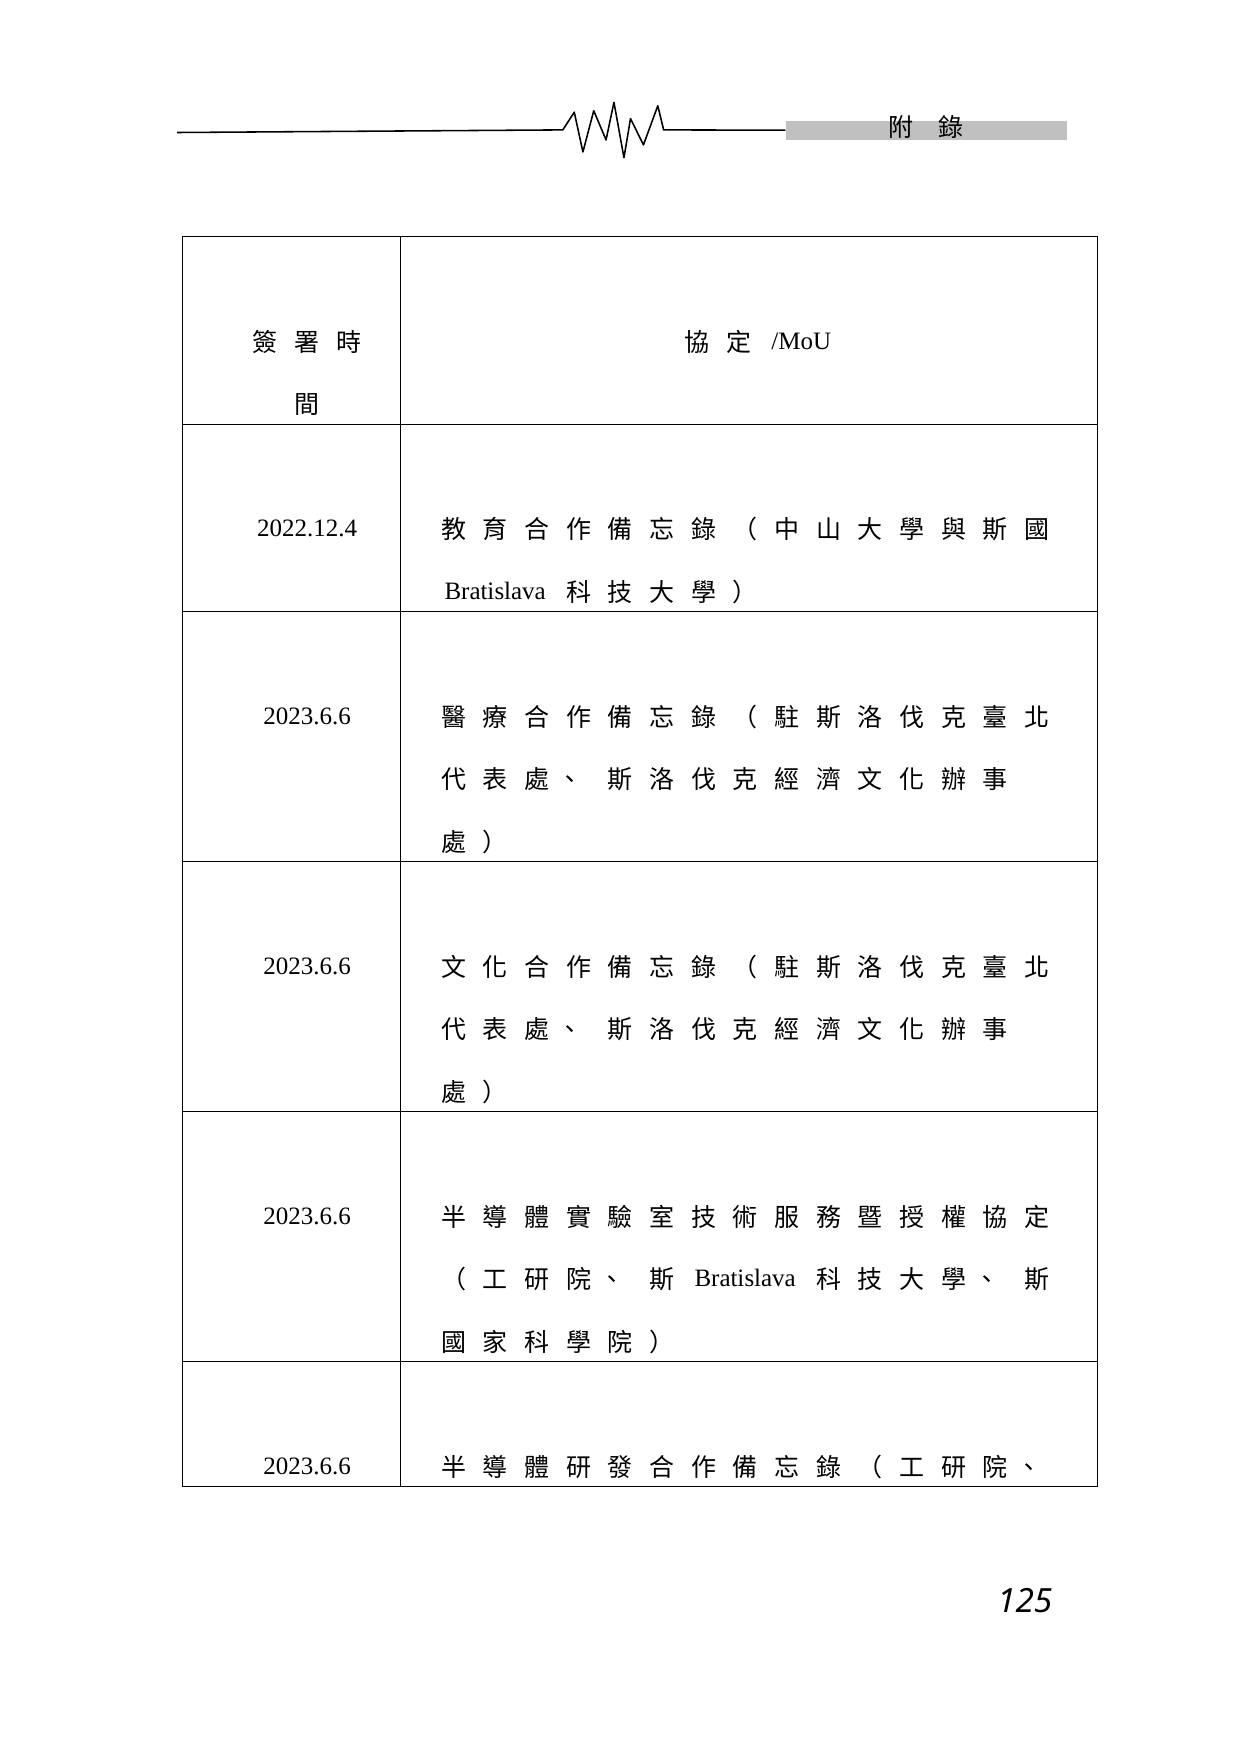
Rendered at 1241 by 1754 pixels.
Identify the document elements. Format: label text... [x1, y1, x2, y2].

table_cell 文化合作備忘錄（駐斯洛伐克臺北代表處、斯洛伐克經濟文化辦事處） [401, 862, 1097, 1111]
table_cell 2023.6.6 [183, 1362, 400, 1486]
table_cell 2023.6.6 [183, 612, 400, 861]
table_cell 半導體實驗室技術服務暨授權協定（工研院、斯Bratislava科技大學、斯國家科學院） [401, 1112, 1097, 1361]
table_cell 教育合作備忘錄（中山大學與斯國Bratislava科技大學） [401, 425, 1097, 611]
table_cell 半導體研發合作備忘錄（工研院、 [401, 1362, 1097, 1486]
table_header 簽署時間 [183, 237, 400, 424]
table_cell 2023.6.6 [183, 862, 400, 1111]
table_cell 醫療合作備忘錄（駐斯洛伐克臺北代表處、斯洛伐克經濟文化辦事處） [401, 612, 1097, 861]
table_cell 2022.12.4 [183, 425, 400, 611]
table_cell 2023.6.6 [183, 1112, 400, 1361]
table_header 協定/MoU [401, 237, 1097, 424]
